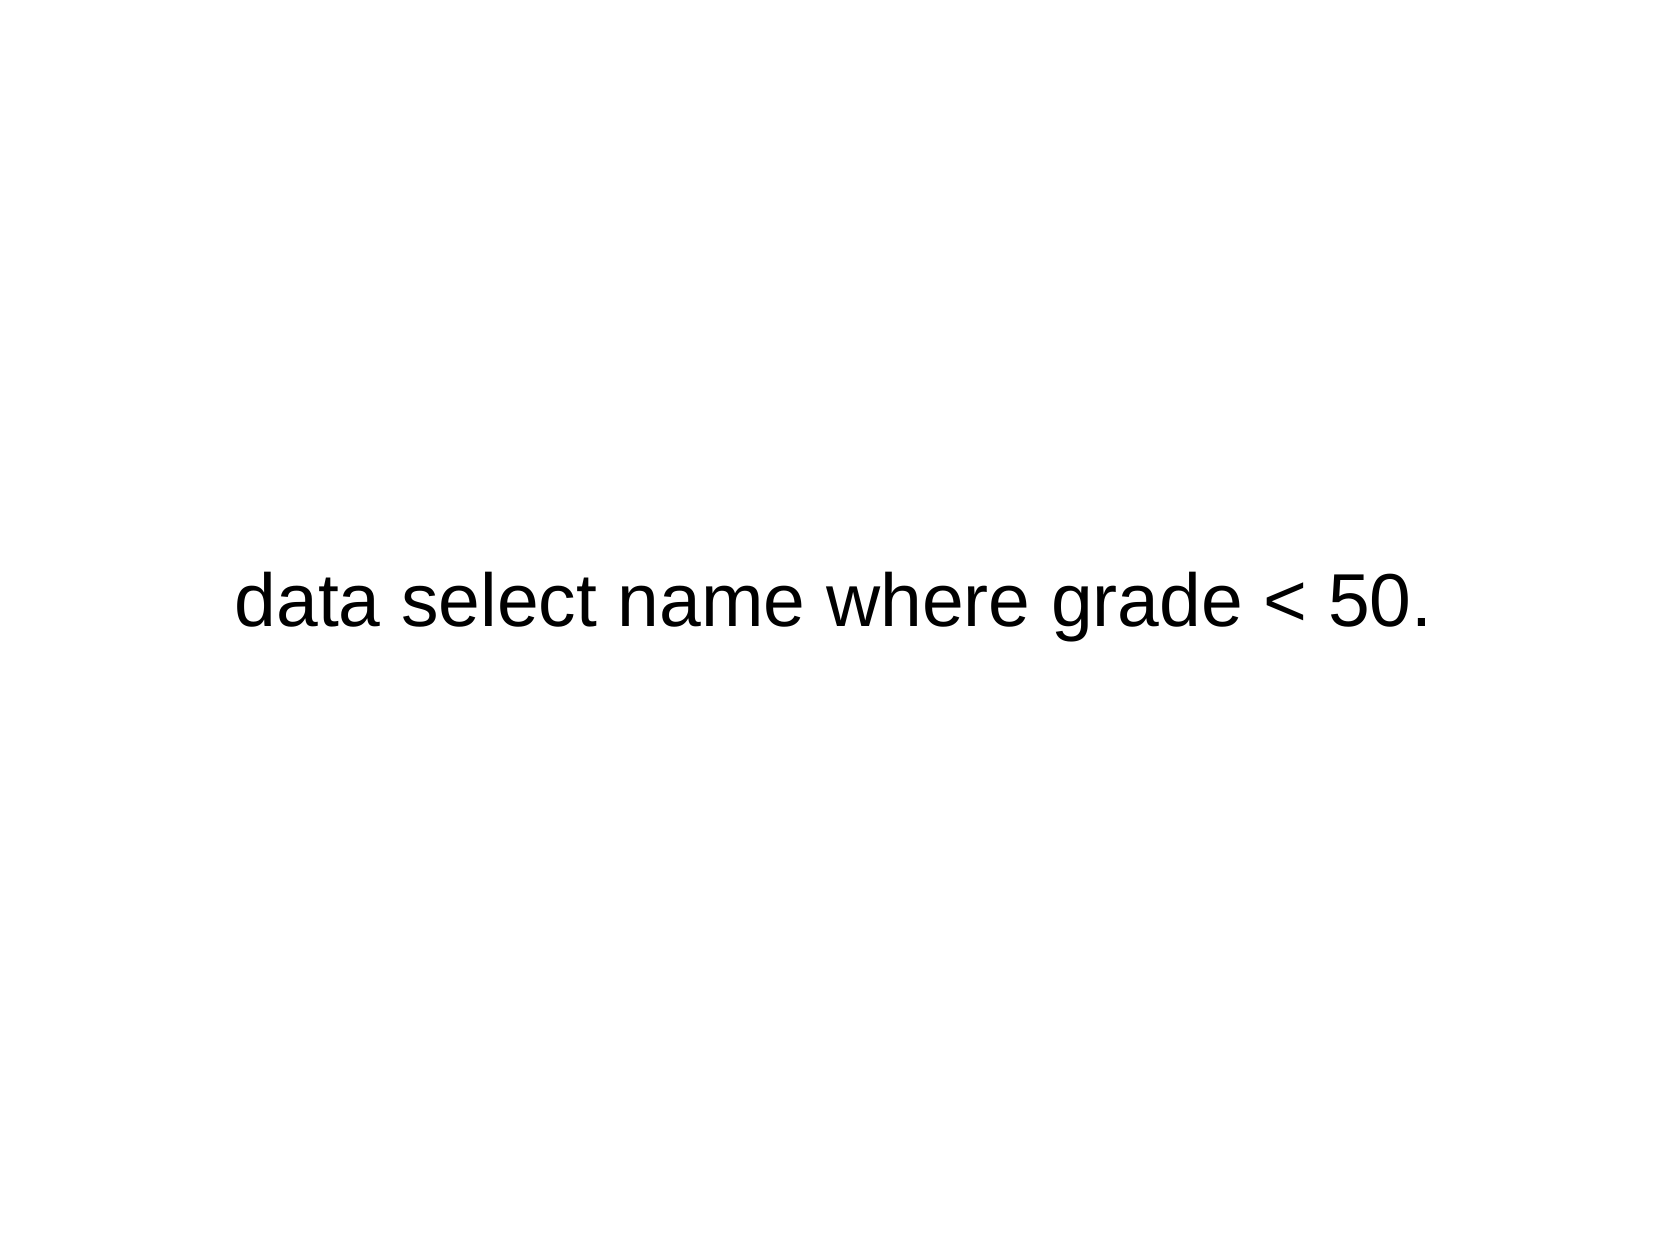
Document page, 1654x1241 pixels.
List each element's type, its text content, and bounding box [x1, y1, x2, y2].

subtitle data select name where grade < 50. [90, 120, 1579, 1081]
